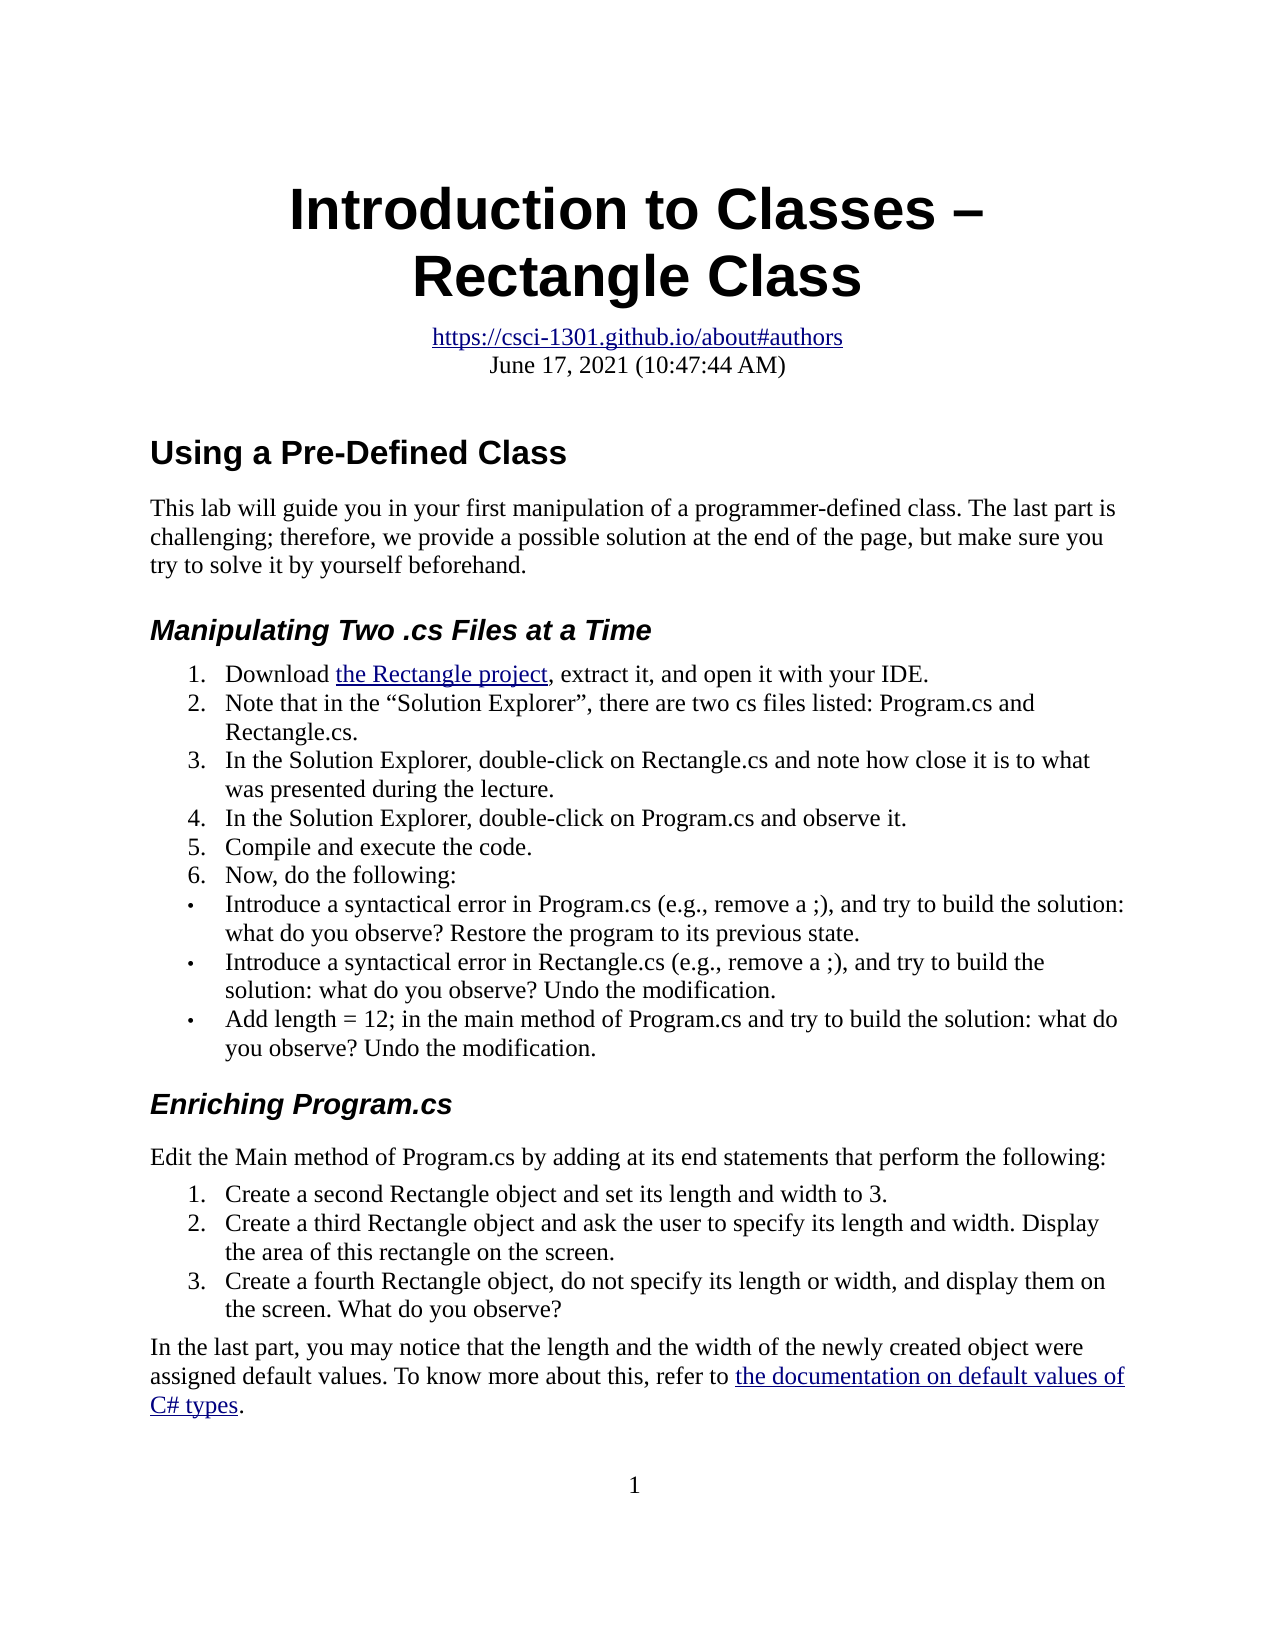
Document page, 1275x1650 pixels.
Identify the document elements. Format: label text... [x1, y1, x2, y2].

text This lab will guide you in your first manipulation of a programmer-defined class. The last part is challenging; therefore, we provide a possible solution at the end of the page, but make sure you try to solve it by yourself beforehand. [150, 493, 1125, 579]
subtitle Enriching Program.cs [150, 1087, 1125, 1120]
subtitle Using a Pre-Defined Class [150, 433, 1125, 472]
list Now, do the following: [187, 861, 1125, 889]
list In the Solution Explorer, double-click on Rectangle.cs and note how close it is to what was presented during the lecture. [187, 746, 1125, 803]
text June 17, 2021 (10:47:44 AM) [150, 350, 1125, 379]
text Edit the Main method of Program.cs by adding at its end statements that perform the following: [150, 1142, 1125, 1171]
list In the Solution Explorer, double-click on Program.cs and observe it. [187, 803, 1125, 832]
text https://csci-1301.github.io/about#authors [150, 322, 1125, 350]
list Introduce a syntactical error in Rectangle.cs (e.g., remove a ;), and try to build the solution: what do you observe? Undo the modification. [187, 947, 1125, 1004]
list Create a second Rectangle object and set its length and width to 3. [187, 1179, 1125, 1208]
text In the last part, you may notice that the length and the width of the newly created object were assigned default values. To know more about this, refer to the documentation on default values of C# types. [150, 1332, 1125, 1418]
list Add length = 12; in the main method of Program.cs and try to build the solution: what do you observe? Undo the modification. [187, 1004, 1125, 1062]
subtitle Manipulating Two .cs Files at a Time [150, 613, 1125, 647]
list Compile and execute the code. [187, 832, 1125, 861]
list Create a fourth Rectangle object, do not specify its length or width, and display them on the screen. What do you observe? [187, 1266, 1125, 1323]
list Create a third Rectangle object and ask the user to specify its length and width. Display the area of this rectangle on the screen. [187, 1208, 1125, 1266]
list Download the Rectangle project, extract it, and open it with your IDE. [187, 659, 1125, 688]
list Introduce a syntactical error in Program.cs (e.g., remove a ;), and try to build the solution: what do you observe? Restore the program to its previous state. [187, 889, 1125, 947]
list Note that in the “Solution Explorer”, there are two cs files listed: Program.cs and Rectangle.cs. [187, 688, 1125, 746]
title Introduction to Classes – Rectangle Class [150, 175, 1125, 309]
